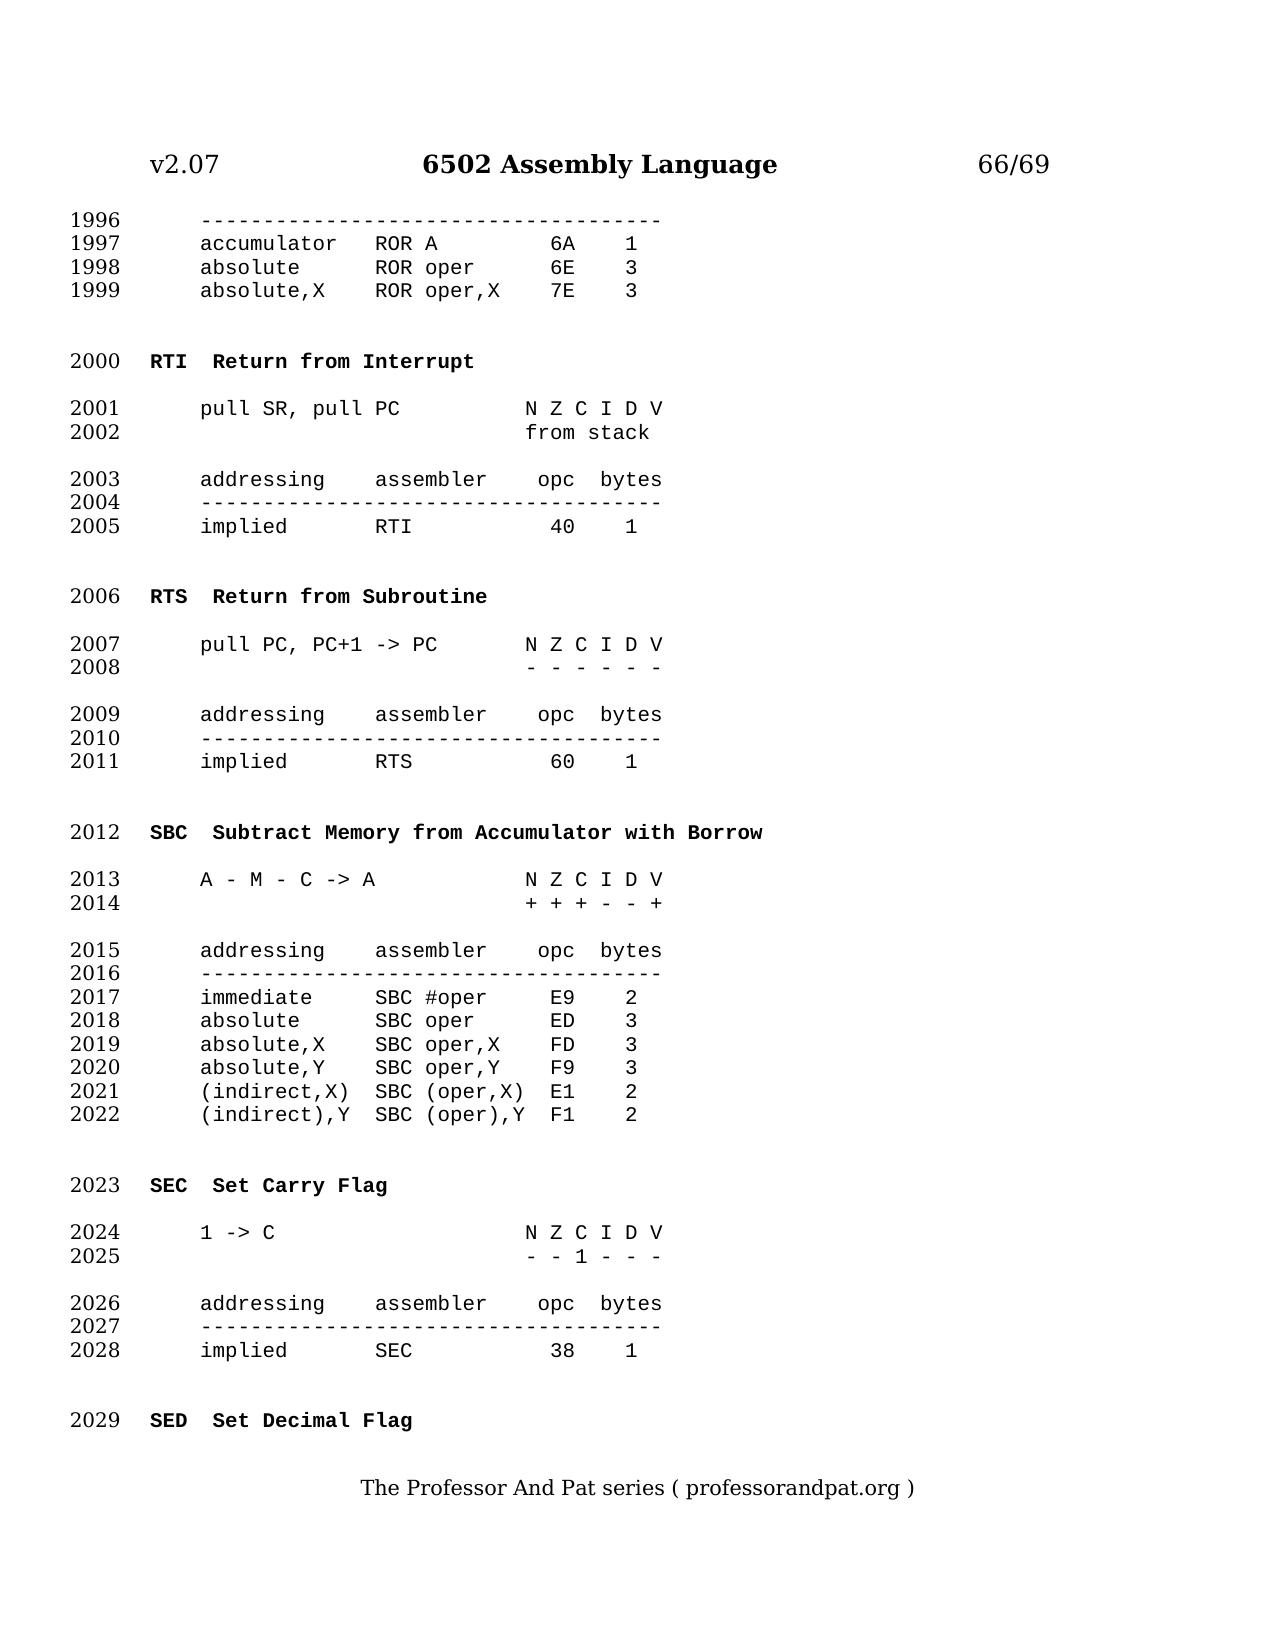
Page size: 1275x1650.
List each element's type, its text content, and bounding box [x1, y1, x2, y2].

text ------------------------------------- [150, 492, 1125, 516]
text absolute,X SBC oper,X FD 3 [150, 1034, 1125, 1057]
text SEC Set Carry Flag [150, 1175, 1125, 1199]
text implied RTS 60 1 [150, 751, 1125, 775]
text addressing assembler opc bytes [150, 704, 1125, 728]
text (indirect),Y SBC (oper),Y F1 2 [150, 1104, 1125, 1128]
text ------------------------------------- [150, 1316, 1125, 1340]
text (indirect,X) SBC (oper,X) E1 2 [150, 1081, 1125, 1104]
text - - - - - - [150, 657, 1125, 681]
text ------------------------------------- [150, 210, 1125, 233]
text A - M - C -> A N Z C I D V [150, 869, 1125, 893]
text pull SR, pull PC N Z C I D V [150, 398, 1125, 422]
text ------------------------------------- [150, 963, 1125, 987]
text addressing assembler opc bytes [150, 1293, 1125, 1316]
text ------------------------------------- [150, 728, 1125, 751]
text implied RTI 40 1 [150, 516, 1125, 539]
text absolute ROR oper 6E 3 [150, 257, 1125, 281]
text addressing assembler opc bytes [150, 940, 1125, 963]
text RTI Return from Interrupt [150, 351, 1125, 375]
text 1 -> C N Z C I D V [150, 1222, 1125, 1246]
text pull PC, PC+1 -> PC N Z C I D V [150, 634, 1125, 657]
text absolute,Y SBC oper,Y F9 3 [150, 1057, 1125, 1081]
text SBC Subtract Memory from Accumulator with Borrow [150, 822, 1125, 846]
text addressing assembler opc bytes [150, 469, 1125, 492]
text immediate SBC #oper E9 2 [150, 987, 1125, 1010]
text absolute,X ROR oper,X 7E 3 [150, 281, 1125, 304]
text implied SEC 38 1 [150, 1340, 1125, 1363]
text RTS Return from Subroutine [150, 587, 1125, 610]
text absolute SBC oper ED 3 [150, 1010, 1125, 1034]
text SED Set Decimal Flag [150, 1411, 1125, 1434]
text accumulator ROR A 6A 1 [150, 233, 1125, 257]
text + + + - - + [150, 893, 1125, 916]
text from stack [150, 422, 1125, 445]
text - - 1 - - - [150, 1246, 1125, 1269]
